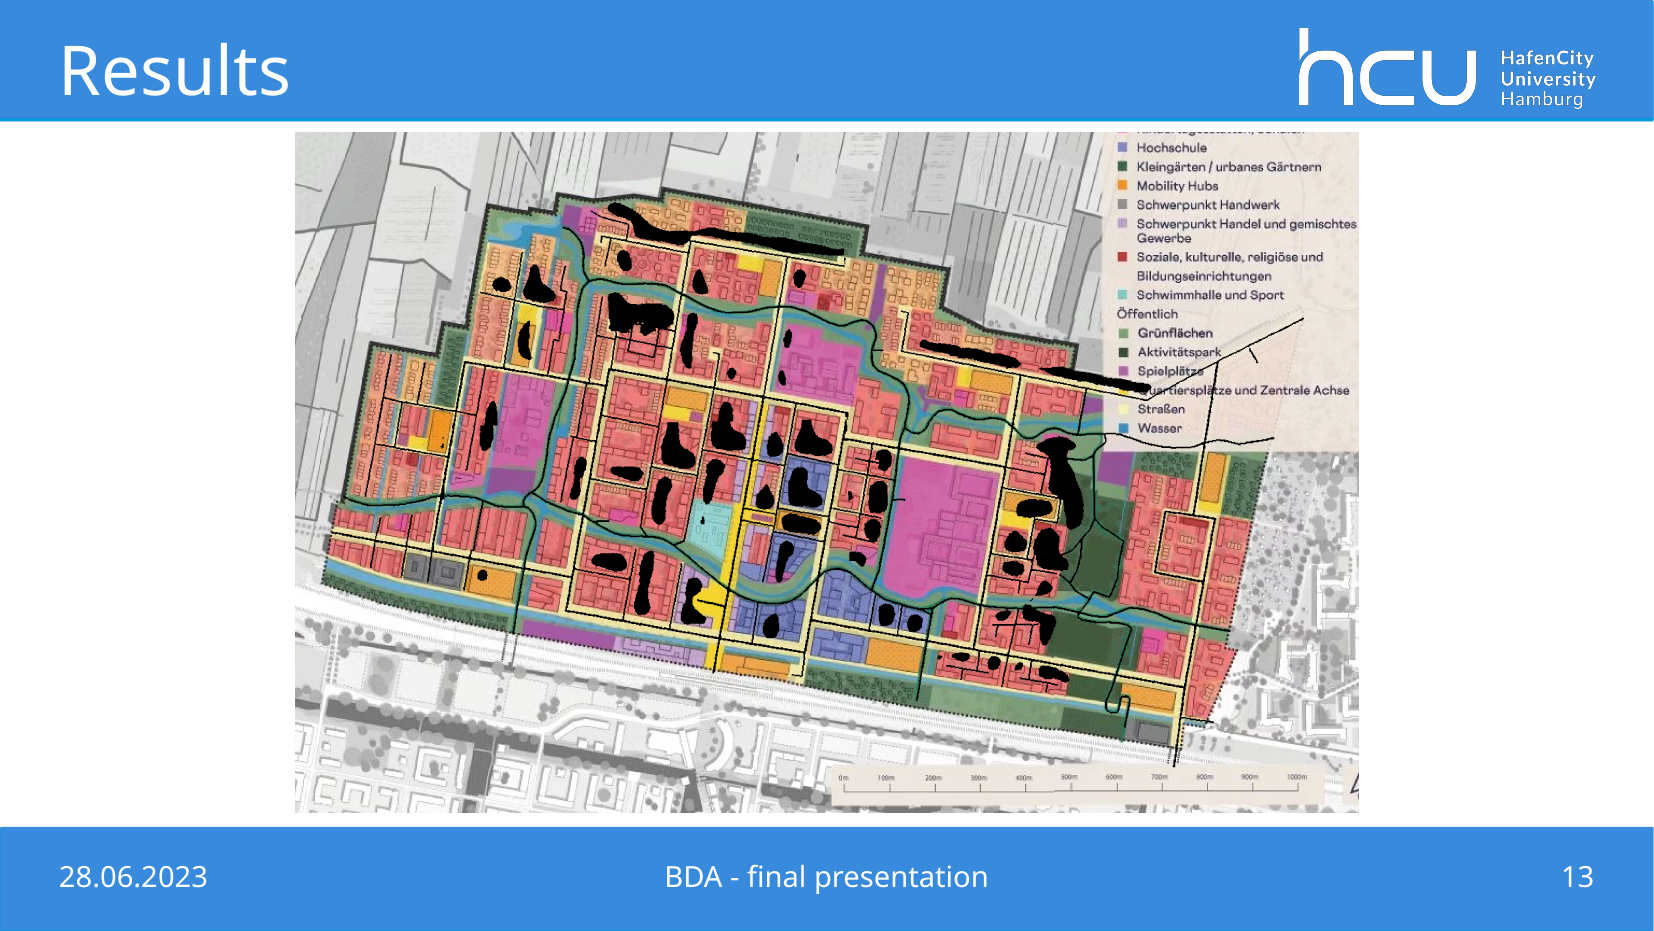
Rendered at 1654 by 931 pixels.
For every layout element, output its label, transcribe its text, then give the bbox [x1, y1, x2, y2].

title Results [59, 27, 1595, 111]
picture [295, 132, 1359, 813]
picture [1299, 1, 1654, 117]
